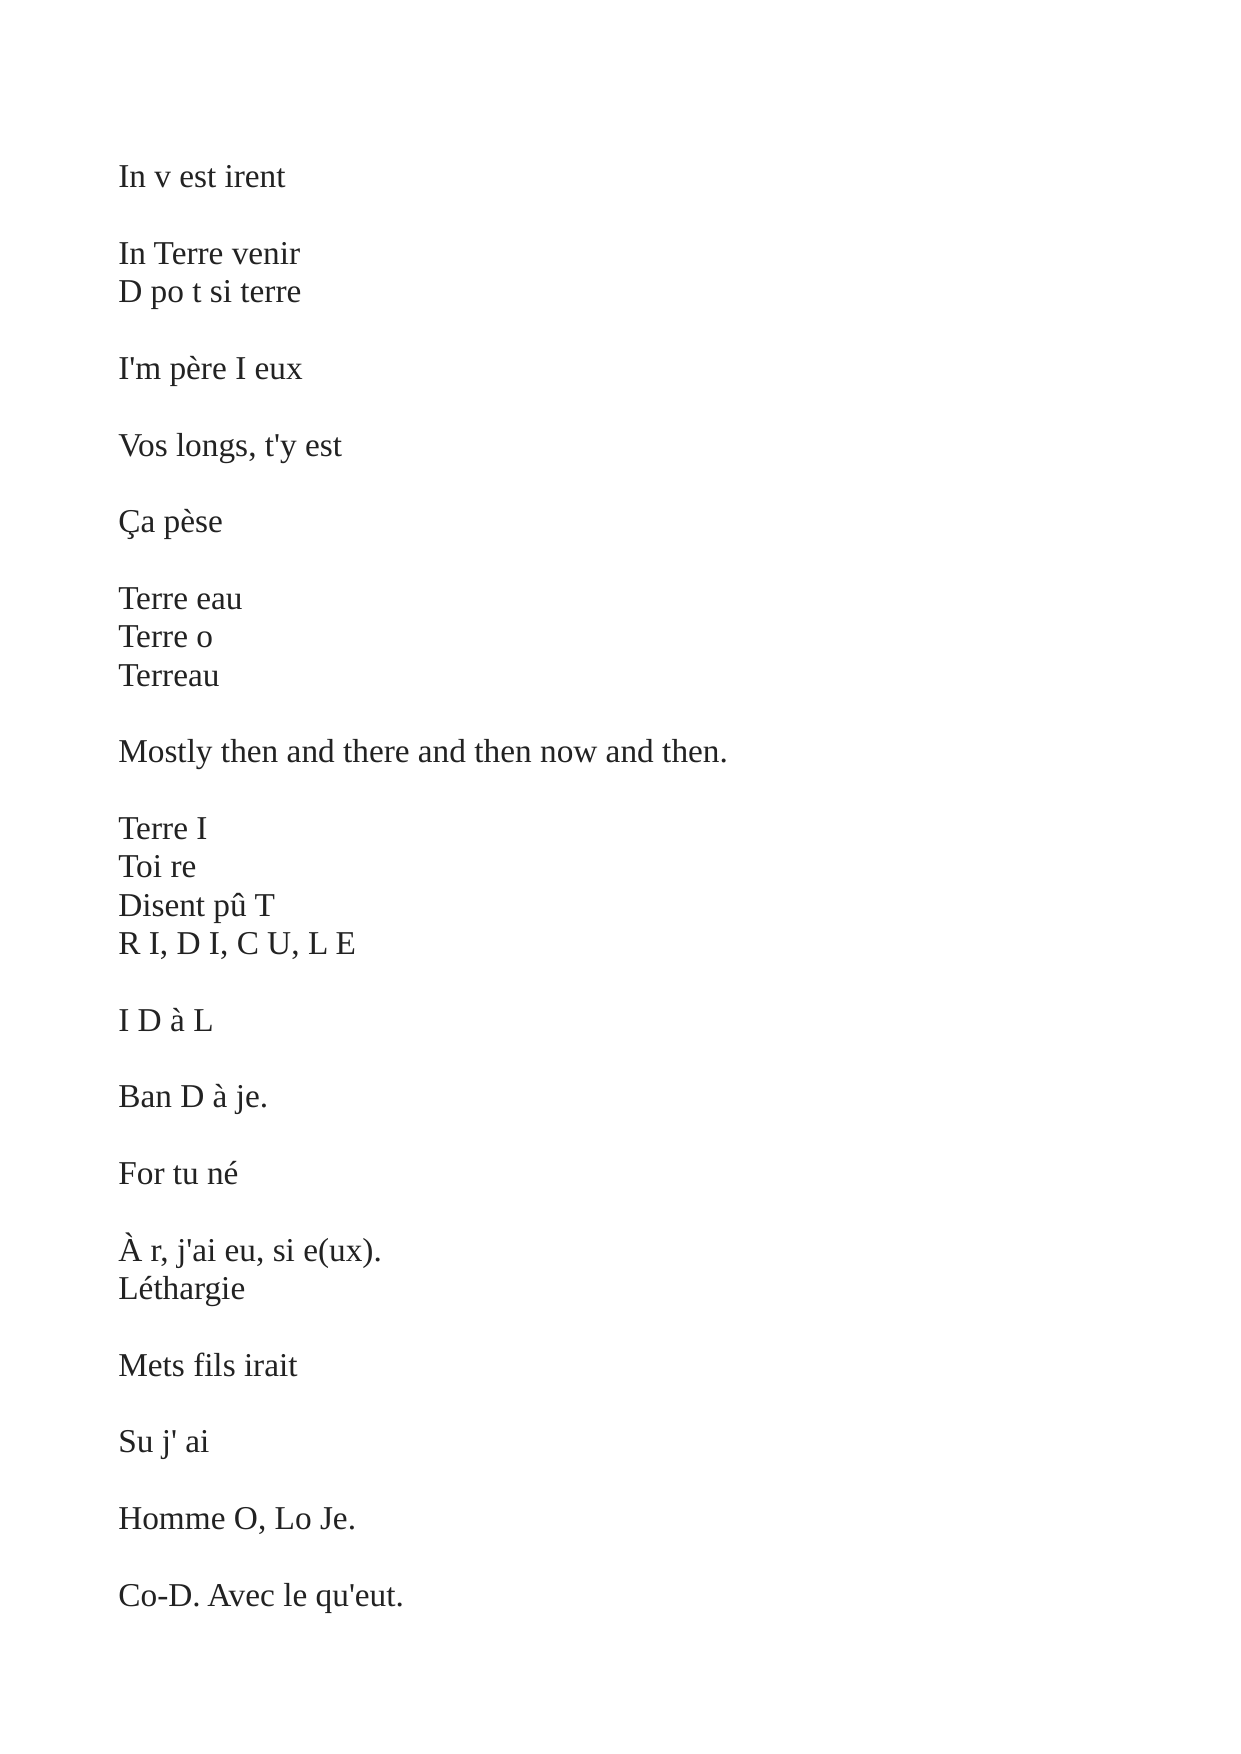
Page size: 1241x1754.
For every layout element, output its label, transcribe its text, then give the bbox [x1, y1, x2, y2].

text Ça pèse [118, 501, 1122, 540]
text Mets fils irait [118, 1345, 1122, 1383]
text Disent pû T [118, 885, 1122, 923]
text Toi re [118, 846, 1122, 885]
text Terreau [118, 655, 1122, 693]
text I'm père I eux [118, 348, 1122, 386]
text Su j' ai [118, 1421, 1122, 1460]
text For tu né [118, 1153, 1122, 1191]
text D po t si terre [118, 271, 1122, 310]
text I D à L [118, 1000, 1122, 1038]
text Léthargie [118, 1268, 1122, 1306]
text À r, j'ai eu, si e(ux). [118, 1230, 1122, 1268]
text R I, D I, C U, L E [118, 923, 1122, 961]
text Homme O, Lo Je. [118, 1498, 1122, 1536]
text Co-D. Avec le qu'eut. [118, 1575, 1122, 1613]
text Ban D à je. [118, 1076, 1122, 1115]
text Terre I [118, 808, 1122, 846]
text Terre o [118, 616, 1122, 655]
text Vos longs, t'y est [118, 425, 1122, 463]
text In Terre venir [118, 233, 1122, 271]
text Mostly then and there and then now and then. [118, 731, 1122, 770]
text Terre eau [118, 578, 1122, 616]
text In v est irent [118, 156, 1122, 195]
